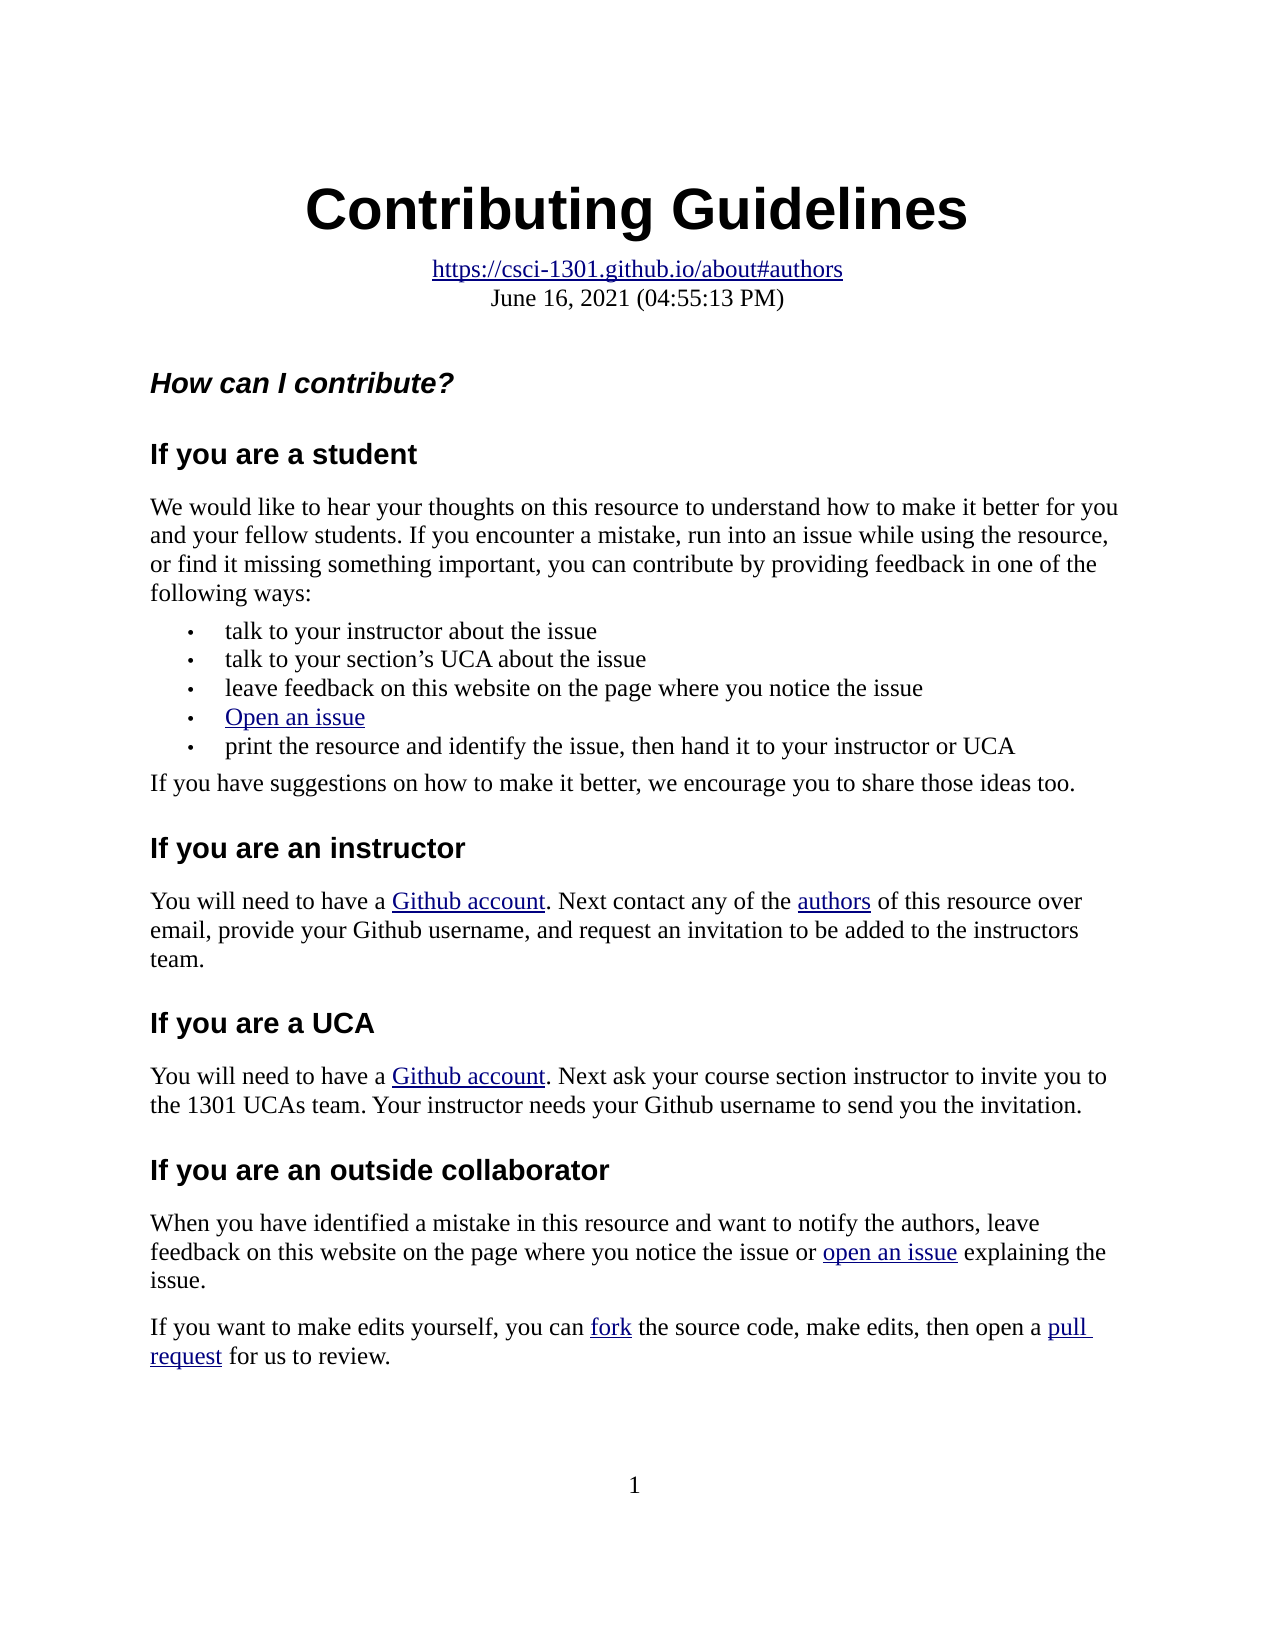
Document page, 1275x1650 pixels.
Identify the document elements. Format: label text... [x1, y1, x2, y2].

text https://csci-1301.github.io/about#authors [150, 254, 1125, 283]
text If you have suggestions on how to make it better, we encourage you to share those ideas too. [150, 768, 1125, 797]
title Contributing Guidelines [150, 175, 1125, 242]
subtitle If you are an outside collaborator [150, 1153, 1125, 1186]
text When you have identified a mistake in this resource and want to notify the authors, leave feedback on this website on the page where you notice the issue or open an issue explaining the issue. [150, 1208, 1125, 1294]
list leave feedback on this website on the page where you notice the issue [187, 673, 1125, 702]
text If you want to make edits yourself, you can fork the source code, make edits, then open a pull request for us to review. [150, 1312, 1125, 1369]
list talk to your section’s UCA about the issue [187, 644, 1125, 673]
text June 16, 2021 (04:55:13 PM) [150, 283, 1125, 312]
subtitle How can I contribute? [150, 366, 1125, 399]
text We would like to hear your thoughts on this resource to understand how to make it better for you and your fellow students. If you encounter a mistake, run into an issue while using the resource, or find it missing something important, you can contribute by providing feedback in one of the following ways: [150, 492, 1125, 607]
subtitle If you are a UCA [150, 1006, 1125, 1040]
text You will need to have a Github account. Next contact any of the authors of this resource over email, provide your Github username, and request an invitation to be added to the instructors team. [150, 886, 1125, 972]
list Open an issue [187, 702, 1125, 731]
text You will need to have a Github account. Next ask your course section instructor to invite you to the 1301 UCAs team. Your instructor needs your Github username to send you the invitation. [150, 1061, 1125, 1119]
list print the resource and identify the issue, then hand it to your instructor or UCA [187, 731, 1125, 759]
subtitle If you are a student [150, 437, 1125, 470]
list talk to your instructor about the issue [187, 616, 1125, 644]
subtitle If you are an instructor [150, 831, 1125, 865]
